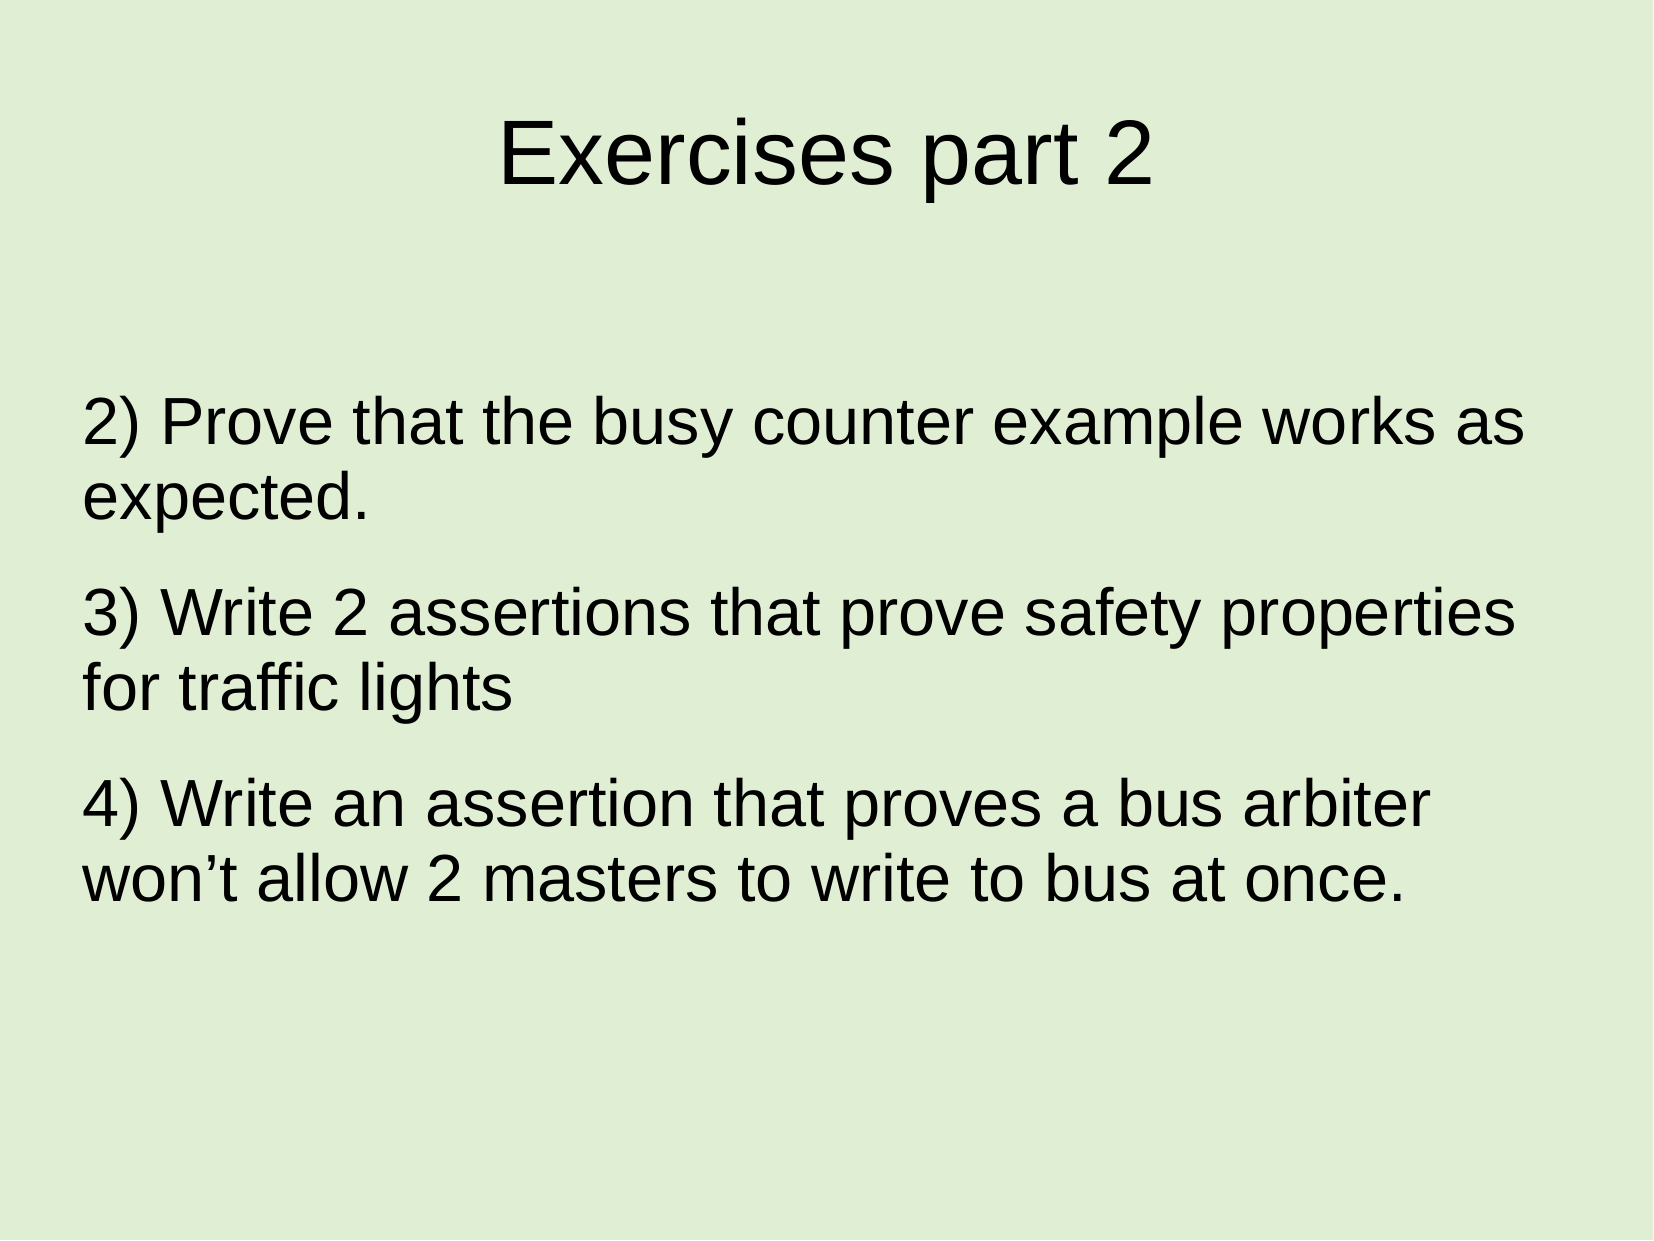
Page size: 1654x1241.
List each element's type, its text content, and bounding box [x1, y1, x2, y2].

title Exercises part 2 [82, 49, 1571, 257]
subtitle 2) Prove that the busy counter example works as expected. 3) Write 2 assertions that prove safety properties for traffic lights 4) Write an assertion that proves a bus arbiter won’t allow 2 masters to write to bus at once. [82, 288, 1571, 1011]
